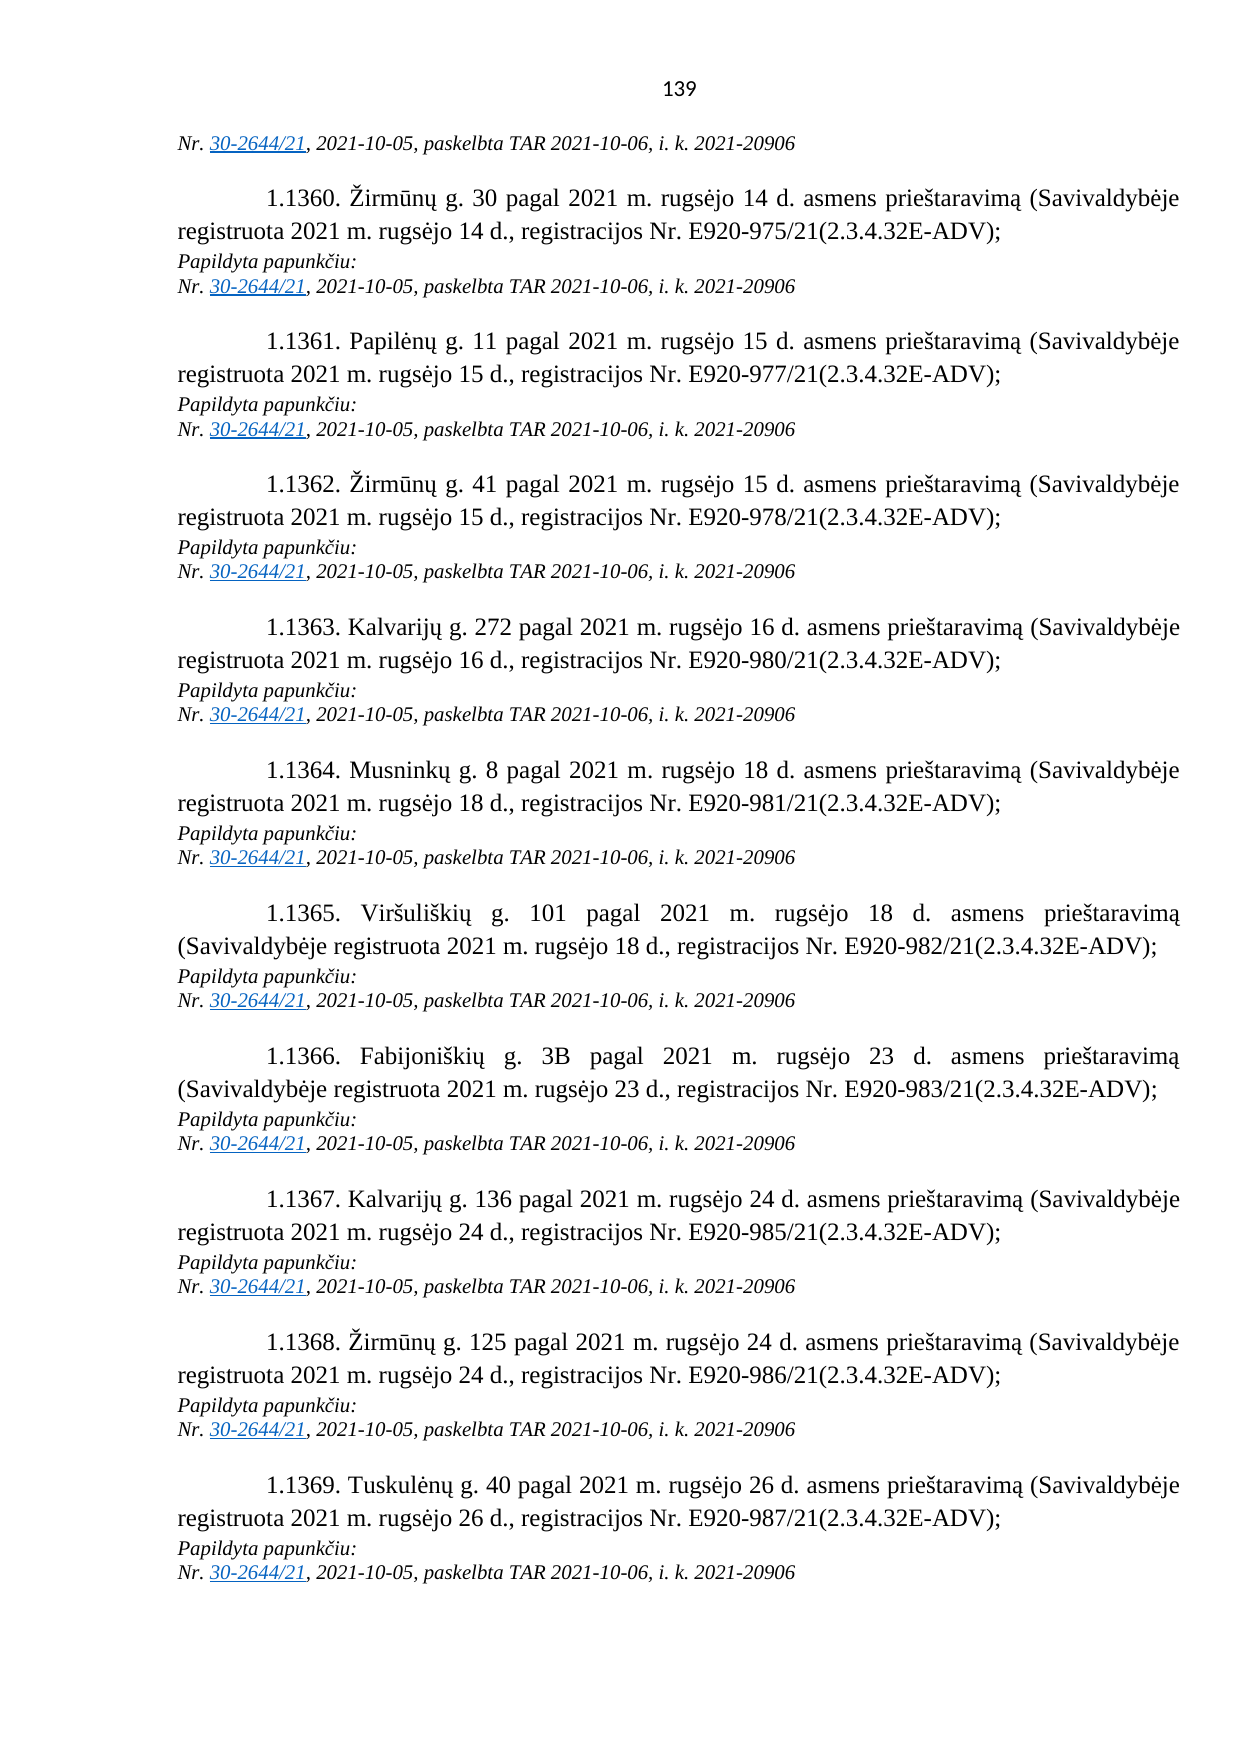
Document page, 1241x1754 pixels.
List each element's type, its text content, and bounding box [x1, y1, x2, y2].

text 1.1363. Kalvarijų g. 272 pagal 2021 m. rugsėjo 16 d. asmens prieštaravimą (Savivaldybėje registruota 2021 m. rugsėjo 16 d., registracijos Nr. E920-980/21(2.3.4.32E-ADV); [177, 612, 1181, 674]
text Papildyta papunkčiu: [177, 249, 1181, 273]
text Nr. 30-2644/21, 2021-10-05, paskelbta TAR 2021-10-06, i. k. 2021-20906 [177, 559, 1181, 583]
text 1.1360. Žirmūnų g. 30 pagal 2021 m. rugsėjo 14 d. asmens prieštaravimą (Savivaldybėje registruota 2021 m. rugsėjo 14 d., registracijos Nr. E920-975/21(2.3.4.32E-ADV); [177, 183, 1181, 245]
text Papildyta papunkčiu: [177, 821, 1181, 845]
text Nr. 30-2644/21, 2021-10-05, paskelbta TAR 2021-10-06, i. k. 2021-20906 [177, 1274, 1181, 1298]
text 1.1368. Žirmūnų g. 125 pagal 2021 m. rugsėjo 24 d. asmens prieštaravimą (Savivaldybėje registruota 2021 m. rugsėjo 24 d., registracijos Nr. E920-986/21(2.3.4.32E-ADV); [177, 1327, 1181, 1388]
text Nr. 30-2644/21, 2021-10-05, paskelbta TAR 2021-10-06, i. k. 2021-20906 [177, 416, 1181, 441]
text Papildyta papunkčiu: [177, 1107, 1181, 1131]
text 1.1361. Papilėnų g. 11 pagal 2021 m. rugsėjo 15 d. asmens prieštaravimą (Savivaldybėje registruota 2021 m. rugsėjo 15 d., registracijos Nr. E920-977/21(2.3.4.32E-ADV); [177, 326, 1181, 388]
text Nr. 30-2644/21, 2021-10-05, paskelbta TAR 2021-10-06, i. k. 2021-20906 [177, 1417, 1181, 1441]
text Nr. 30-2644/21, 2021-10-05, paskelbta TAR 2021-10-06, i. k. 2021-20906 [177, 702, 1181, 726]
text Papildyta papunkčiu: [177, 392, 1181, 416]
text Papildyta papunkčiu: [177, 1393, 1181, 1417]
text Papildyta papunkčiu: [177, 1250, 1181, 1274]
text 1.1364. Musninkų g. 8 pagal 2021 m. rugsėjo 18 d. asmens prieštaravimą (Savivaldybėje registruota 2021 m. rugsėjo 18 d., registracijos Nr. E920-981/21(2.3.4.32E-ADV); [177, 755, 1181, 817]
text Papildyta papunkčiu: [177, 964, 1181, 988]
text Nr. 30-2644/21, 2021-10-05, paskelbta TAR 2021-10-06, i. k. 2021-20906 [177, 131, 1181, 155]
text 1.1369. Tuskulėnų g. 40 pagal 2021 m. rugsėjo 26 d. asmens prieštaravimą (Savivaldybėje registruota 2021 m. rugsėjo 26 d., registracijos Nr. E920-987/21(2.3.4.32E-ADV); [177, 1470, 1181, 1531]
text 1.1365. Viršuliškių g. 101 pagal 2021 m. rugsėjo 18 d. asmens prieštaravimą (Savivaldybėje registruota 2021 m. rugsėjo 18 d., registracijos Nr. E920-982/21(2.3.4.32E-ADV); [177, 898, 1181, 960]
text Nr. 30-2644/21, 2021-10-05, paskelbta TAR 2021-10-06, i. k. 2021-20906 [177, 1131, 1181, 1155]
text 1.1366. Fabijoniškių g. 3B pagal 2021 m. rugsėjo 23 d. asmens prieštaravimą (Savivaldybėje registruota 2021 m. rugsėjo 23 d., registracijos Nr. E920-983/21(2.3.4.32E-ADV); [177, 1041, 1181, 1103]
text Nr. 30-2644/21, 2021-10-05, paskelbta TAR 2021-10-06, i. k. 2021-20906 [177, 845, 1181, 869]
text Papildyta papunkčiu: [177, 535, 1181, 559]
text 1.1362. Žirmūnų g. 41 pagal 2021 m. rugsėjo 15 d. asmens prieštaravimą (Savivaldybėje registruota 2021 m. rugsėjo 15 d., registracijos Nr. E920-978/21(2.3.4.32E-ADV); [177, 469, 1181, 531]
text Nr. 30-2644/21, 2021-10-05, paskelbta TAR 2021-10-06, i. k. 2021-20906 [177, 273, 1181, 298]
text Nr. 30-2644/21, 2021-10-05, paskelbta TAR 2021-10-06, i. k. 2021-20906 [177, 1560, 1181, 1584]
text Papildyta papunkčiu: [177, 678, 1181, 702]
text 1.1367. Kalvarijų g. 136 pagal 2021 m. rugsėjo 24 d. asmens prieštaravimą (Savivaldybėje registruota 2021 m. rugsėjo 24 d., registracijos Nr. E920-985/21(2.3.4.32E-ADV); [177, 1184, 1181, 1246]
text Nr. 30-2644/21, 2021-10-05, paskelbta TAR 2021-10-06, i. k. 2021-20906 [177, 988, 1181, 1012]
text Papildyta papunkčiu: [177, 1536, 1181, 1560]
